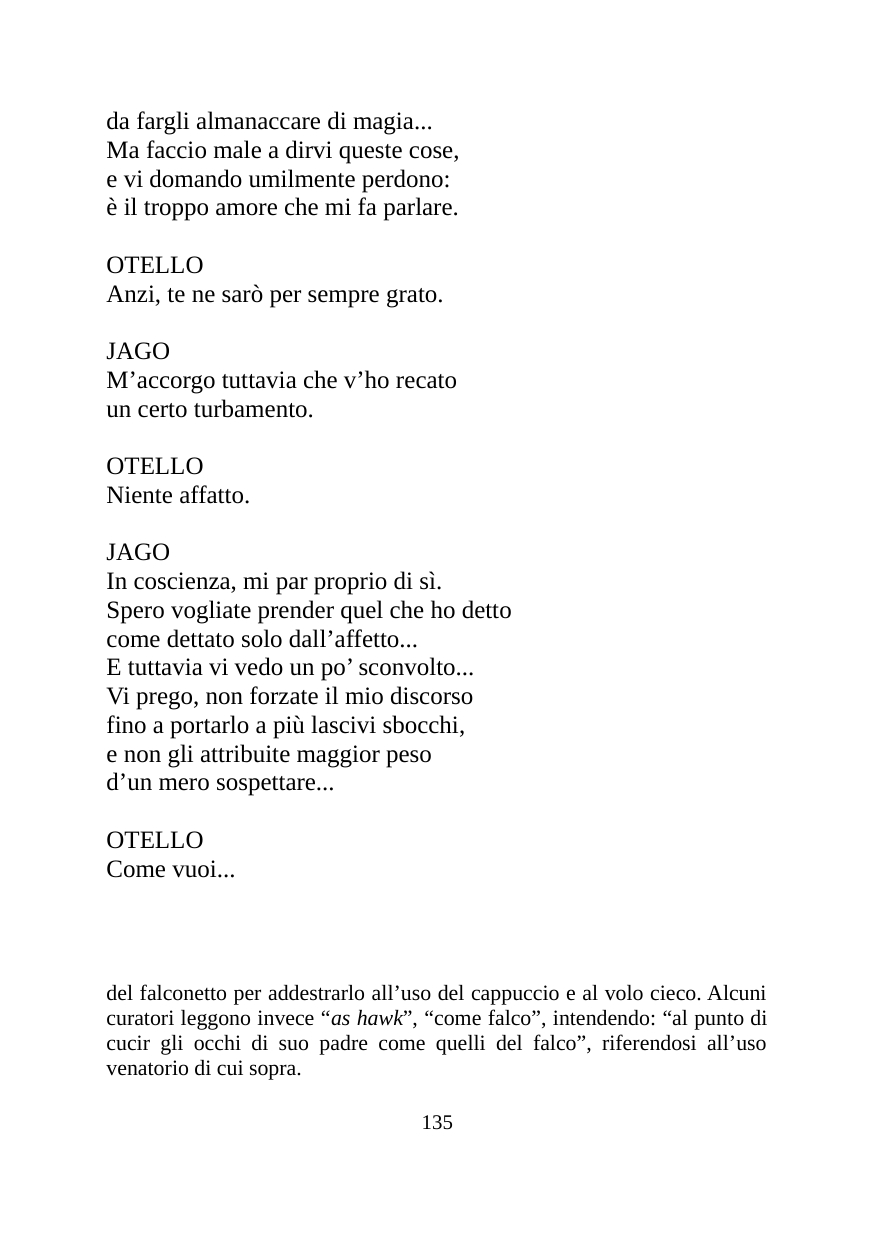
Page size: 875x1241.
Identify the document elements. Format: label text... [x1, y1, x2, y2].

text E tuttavia vi vedo un po’ sconvolto... [106, 652, 768, 681]
text OTELLO Anzi, te ne sarò per sempre grato. [106, 250, 768, 307]
text e non gli attribuite maggior peso [106, 739, 768, 767]
text JAGO M’accorgo tuttavia che v’ho recato [106, 336, 768, 394]
text Ma faccio male a dirvi queste cose, [106, 135, 768, 164]
text JAGO In coscienza, mi par proprio di sì. [106, 537, 768, 595]
text fino a portarlo a più lascivi sbocchi, [106, 710, 768, 739]
text Vi prego, non forzate il mio discorso [106, 681, 768, 710]
text un certo turbamento. [106, 394, 768, 422]
text Spero vogliate prender quel che ho detto [106, 595, 768, 624]
text del falconetto per addestrarlo all’uso del cappuccio e al volo cieco. Alcuni curatori leggono invece “as hawk”, “come falco”, intendendo: “al punto di cucir gli occhi di suo padre come quelli del falco”, riferendosi all’uso venatorio di cui sopra. [106, 979, 768, 1080]
text è il troppo amore che mi fa parlare. [106, 192, 768, 221]
text come dettato solo dall’affetto... [106, 624, 768, 652]
text OTELLO Come vuoi... [106, 825, 768, 882]
text d’un mero sospettare... [106, 767, 768, 796]
text e vi domando umilmente perdono: [106, 164, 768, 192]
text OTELLO Niente affatto. [106, 451, 768, 509]
text da fargli almanaccare di magia... [106, 106, 768, 135]
